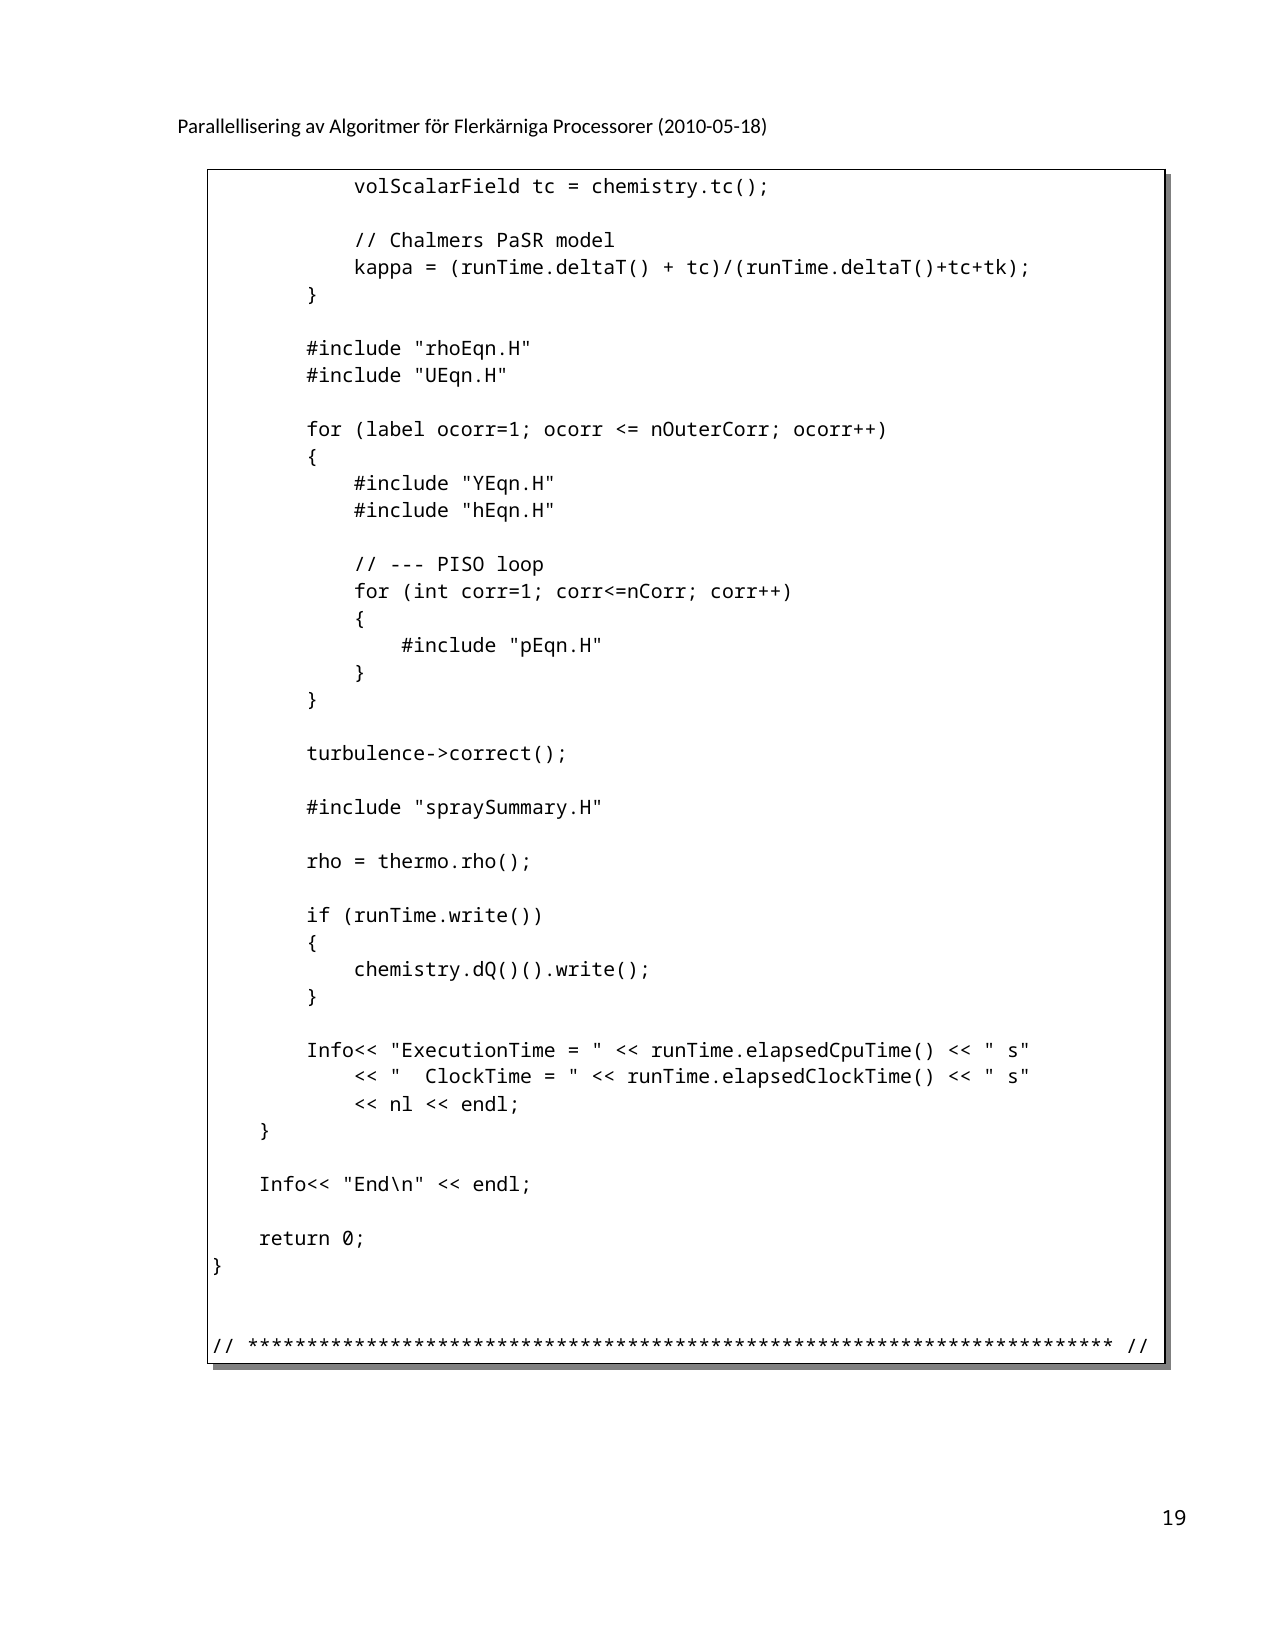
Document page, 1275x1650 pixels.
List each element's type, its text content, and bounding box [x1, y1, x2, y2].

text for (int corr=1; corr<=nCorr; corr++) [208, 573, 1164, 600]
text // ************************************************************************* // [208, 1328, 1164, 1363]
text { [208, 438, 1164, 465]
text { [208, 600, 1164, 627]
text turbulence->correct(); [208, 735, 1164, 766]
text << " ClockTime = " << runTime.elapsedClockTime() << " s" [208, 1059, 1164, 1086]
text << nl << endl; [208, 1086, 1164, 1113]
text } [208, 276, 1164, 307]
text } [208, 681, 1164, 712]
text } [208, 1248, 1164, 1279]
text #include "rhoEqn.H" [208, 330, 1164, 357]
text volScalarField tc = chemistry.tc(); [208, 170, 1164, 199]
text // Chalmers PaSR model [208, 222, 1164, 249]
text #include "UEqn.H" [208, 357, 1164, 388]
text #include "spraySummary.H" [208, 789, 1164, 820]
text for (label ocorr=1; ocorr <= nOuterCorr; ocorr++) [208, 411, 1164, 438]
text Info<< "ExecutionTime = " << runTime.elapsedCpuTime() << " s" [208, 1032, 1164, 1059]
text } [208, 978, 1164, 1009]
text { [208, 924, 1164, 951]
text Info<< "End\n" << endl; [208, 1167, 1164, 1198]
text } [208, 1113, 1164, 1144]
text #include "pEqn.H" [208, 627, 1164, 654]
text chemistry.dQ()().write(); [208, 951, 1164, 978]
text } [208, 654, 1164, 681]
text return 0; [208, 1221, 1164, 1248]
text if (runTime.write()) [208, 897, 1164, 924]
text rho = thermo.rho(); [208, 843, 1164, 874]
text #include "YEqn.H" [208, 465, 1164, 492]
text #include "hEqn.H" [208, 492, 1164, 523]
text // --- PISO loop [208, 546, 1164, 573]
text kappa = (runTime.deltaT() + tc)/(runTime.deltaT()+tc+tk); [208, 249, 1164, 276]
